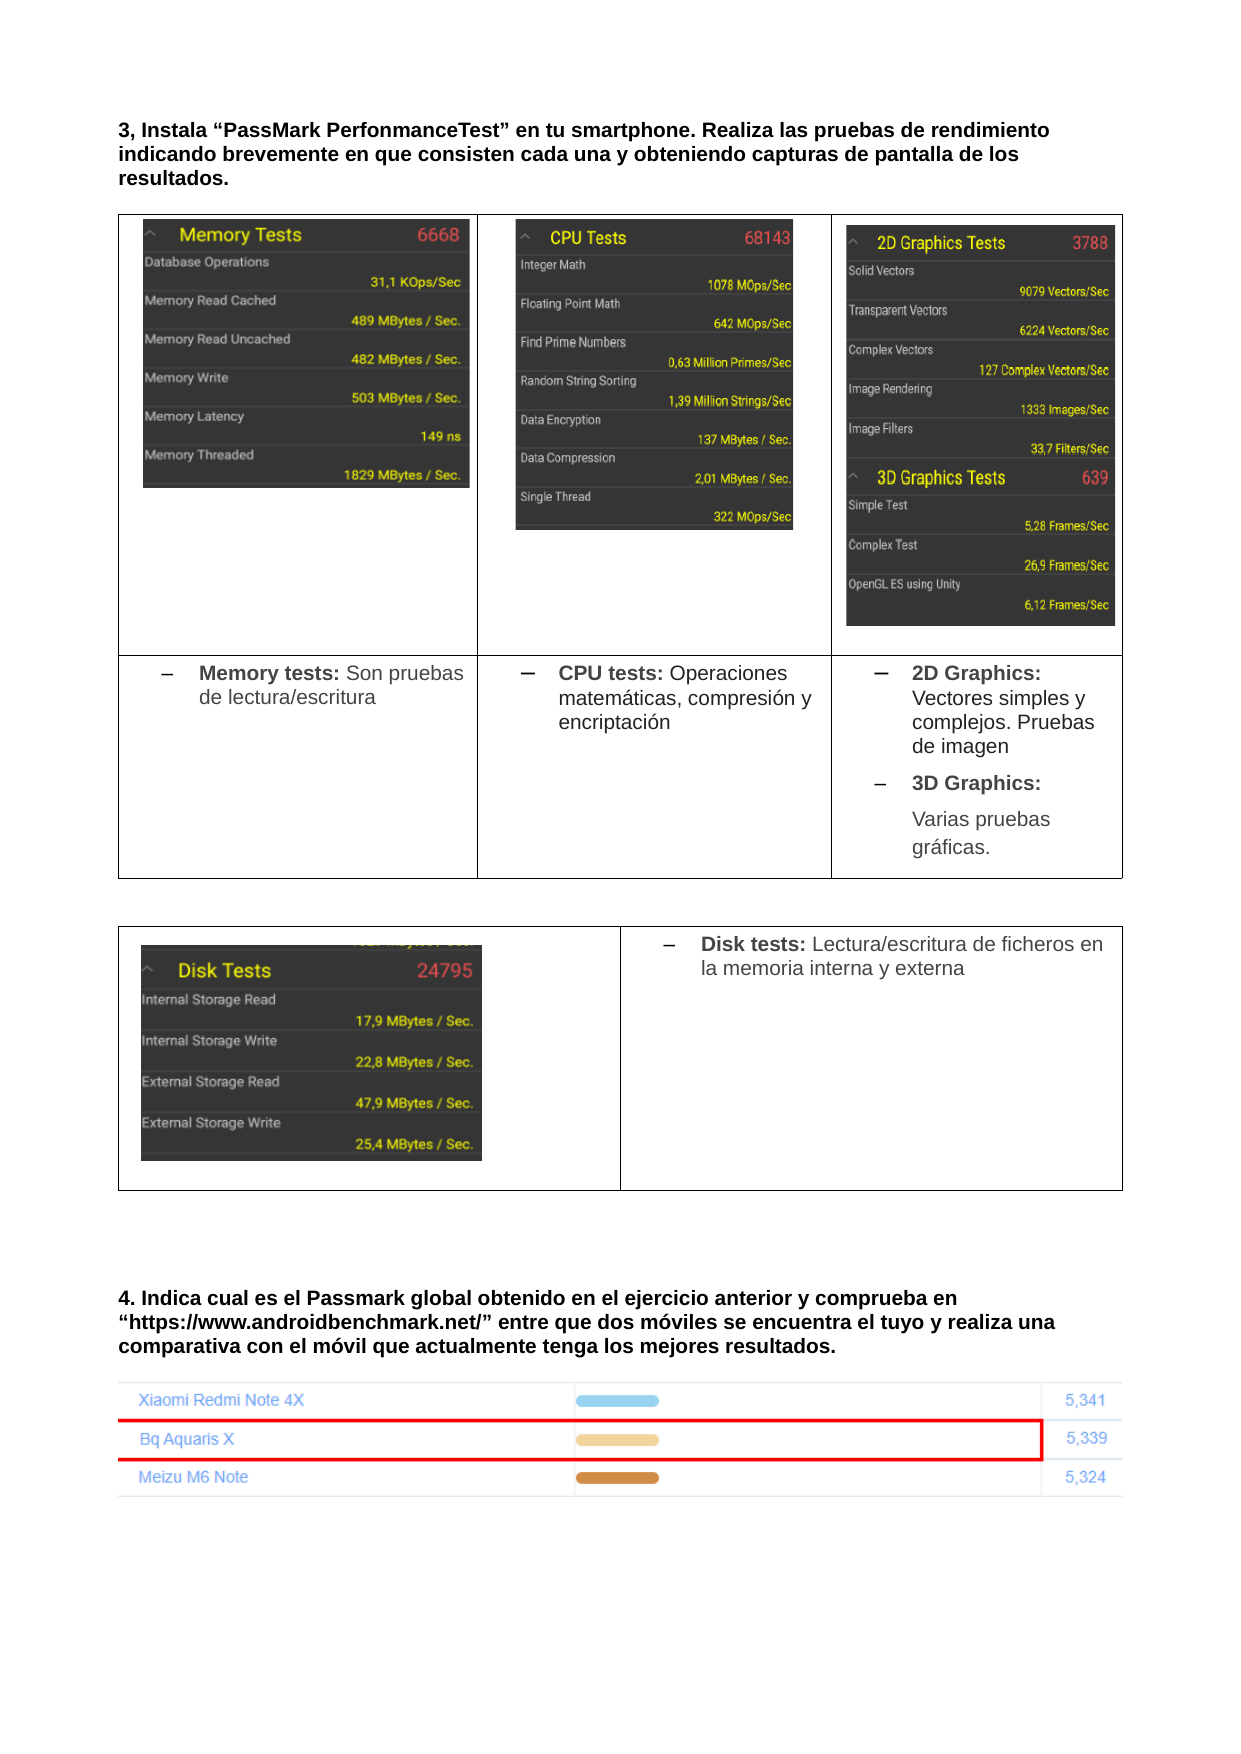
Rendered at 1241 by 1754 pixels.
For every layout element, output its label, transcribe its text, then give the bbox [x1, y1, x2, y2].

table_header [478, 215, 831, 655]
picture [515, 219, 794, 530]
table_header [119, 927, 620, 1190]
picture [141, 945, 482, 1161]
table_header [119, 215, 477, 655]
table_cell CPU tests: Operaciones matemáticas, compresión y encriptación [478, 656, 831, 878]
table_header Disk tests: Lectura/escritura de ficheros en la memoria interna y externa [621, 927, 1122, 1190]
text 4. Indica cual es el Passmark global obtenido en el ejercicio anterior y comprueba en “https://www.androidbenchmark.net/” entre que dos móviles se encuentra el tuyo y realiza una comparativa con el móvil que actualmente tenga los mejores resultados. [118, 1286, 1122, 1358]
picture [143, 219, 470, 488]
table_header [832, 215, 1122, 655]
table_cell Memory tests: Son pruebas de lectura/escritura [119, 656, 477, 878]
table_cell 2D Graphics: Vectores simples y complejos. Pruebas de imagen 3D Graphics: Varias pruebas gráficas. [832, 656, 1122, 878]
picture [846, 225, 1116, 626]
picture [118, 1382, 1123, 1497]
text 3, Instala “PassMark PerfonmanceTest” en tu smartphone. Realiza las pruebas de rendimiento indicando brevemente en que consisten cada una y obteniendo capturas de pantalla de los resultados. [118, 118, 1122, 190]
